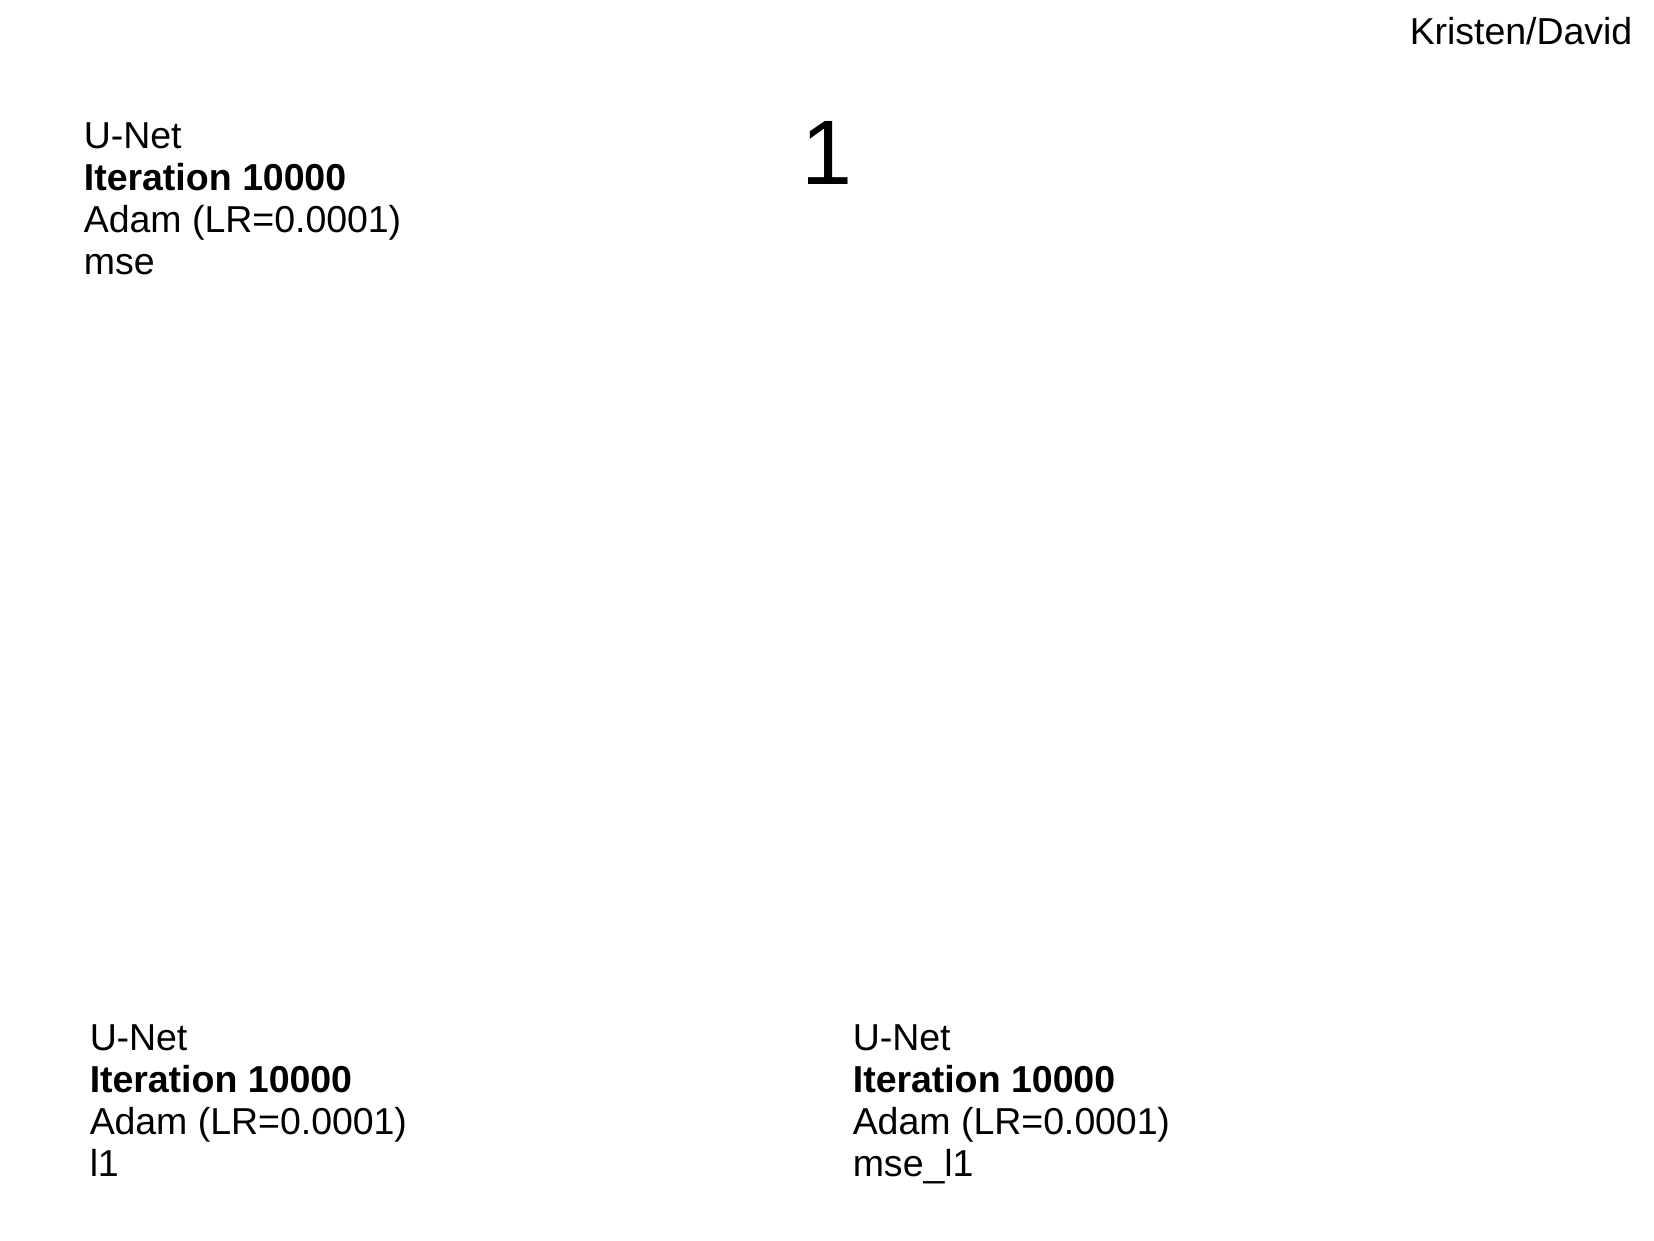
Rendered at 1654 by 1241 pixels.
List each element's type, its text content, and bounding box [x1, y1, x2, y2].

text_box U-Net Iteration 10000 Adam (LR=0.0001) mse_l1 [838, 1008, 1186, 1192]
text_box U-Net Iteration 10000 Adam (LR=0.0001) l1 [75, 1008, 422, 1192]
text_box U-Net Iteration 10000 Adam (LR=0.0001) mse [69, 107, 416, 291]
title 1 [82, 49, 1571, 257]
text_box Kristen/David [1395, 3, 1648, 61]
